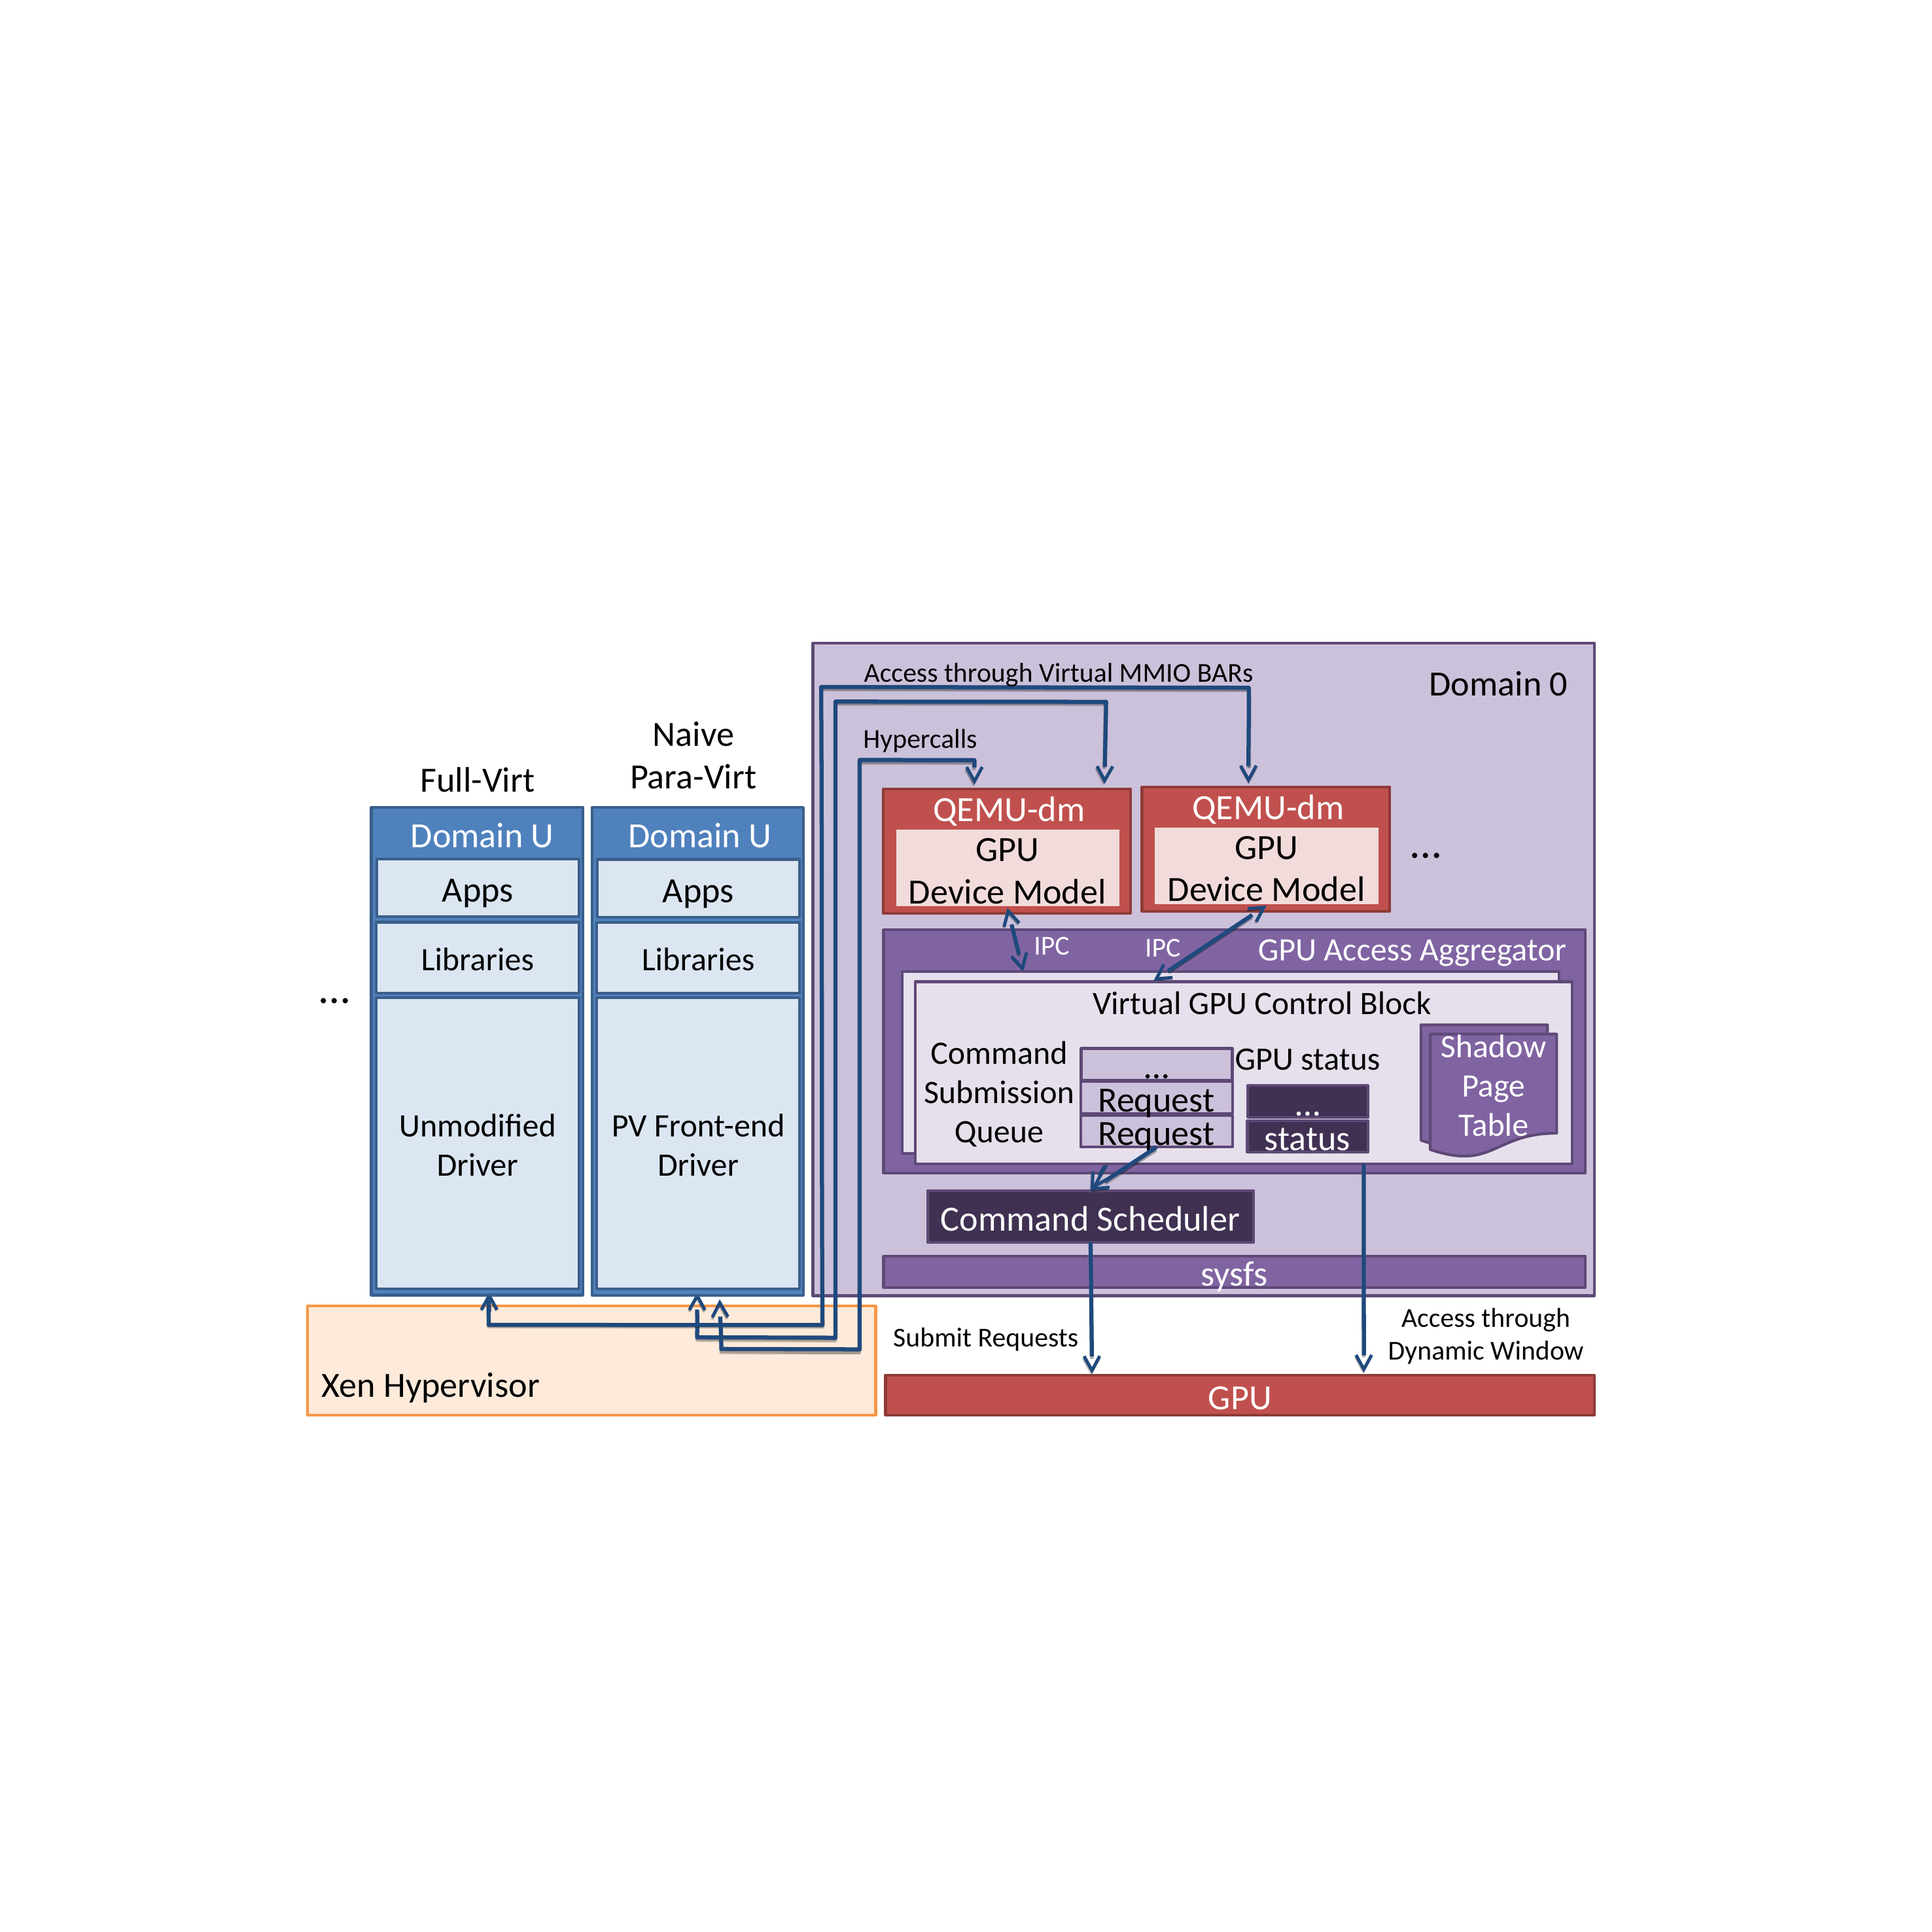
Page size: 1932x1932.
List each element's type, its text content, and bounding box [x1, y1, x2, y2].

text_box GPU Device Model [1153, 826, 1380, 906]
text_box Full-Virt [381, 752, 574, 805]
text_box [307, 1305, 876, 1416]
text_box … [1401, 809, 1451, 872]
text_box Domain U [400, 807, 564, 860]
text_box Libraries [597, 922, 799, 994]
text_box Naive Para-Virt [597, 706, 790, 801]
text_box Command Submission Queue [898, 1027, 1100, 1155]
text_box GPU status [1207, 1032, 1408, 1081]
text_box Apps [597, 859, 799, 917]
text_box [491, 1305, 820, 1323]
text_box Domain U [618, 807, 782, 860]
text_box Request [1100, 1081, 1233, 1114]
text_box [813, 642, 1595, 1296]
text_box … [1248, 1085, 1368, 1117]
text_box Request [1138, 1130, 1147, 1143]
text_box Libraries [376, 922, 579, 993]
text_box IPC [1024, 922, 1080, 966]
text_box Command Scheduler [927, 1190, 1254, 1242]
text_box Submit Requests [883, 1314, 1088, 1358]
text_box Domain 0 [1403, 656, 1594, 709]
text_box … [1100, 1048, 1207, 1081]
text_box IPC [1135, 924, 1191, 968]
text_box Shadow Page Table [1430, 1034, 1557, 1157]
text_box [723, 1305, 833, 1335]
text_box [1093, 1288, 1361, 1296]
text_box Unmodified Driver [376, 997, 579, 1289]
text_box [371, 807, 583, 1295]
text_box Access through Virtual MMIO BARs [854, 650, 1263, 693]
text_box Xen Hypervisor [273, 1357, 589, 1409]
text_box sysfs [883, 1256, 1089, 1288]
text_box QEMU-dm [1182, 779, 1354, 832]
text_box GPU [885, 1375, 1594, 1416]
text_box sysfs [1093, 1256, 1361, 1288]
text_box Request [1138, 1097, 1147, 1110]
text_box Request [1100, 1115, 1233, 1148]
text_box [699, 1329, 718, 1335]
text_box PV Front-end Driver [597, 997, 799, 1289]
text_box GPU Access Aggregator [1228, 923, 1596, 973]
text_box sysfs [1366, 1256, 1585, 1288]
text_box Apps [377, 859, 579, 917]
text_box status [1247, 1120, 1368, 1153]
text_box Hypercalls [853, 716, 987, 759]
text_box [591, 807, 803, 1295]
text_box … [309, 955, 360, 1017]
text_box QEMU-dm [923, 781, 1095, 834]
text_box GPU Device Model [894, 828, 1121, 908]
text_box Access through Dynamic Window [1378, 1295, 1594, 1371]
text_box Virtual GPU Control Block [1059, 977, 1466, 1026]
text_box [724, 1305, 857, 1347]
